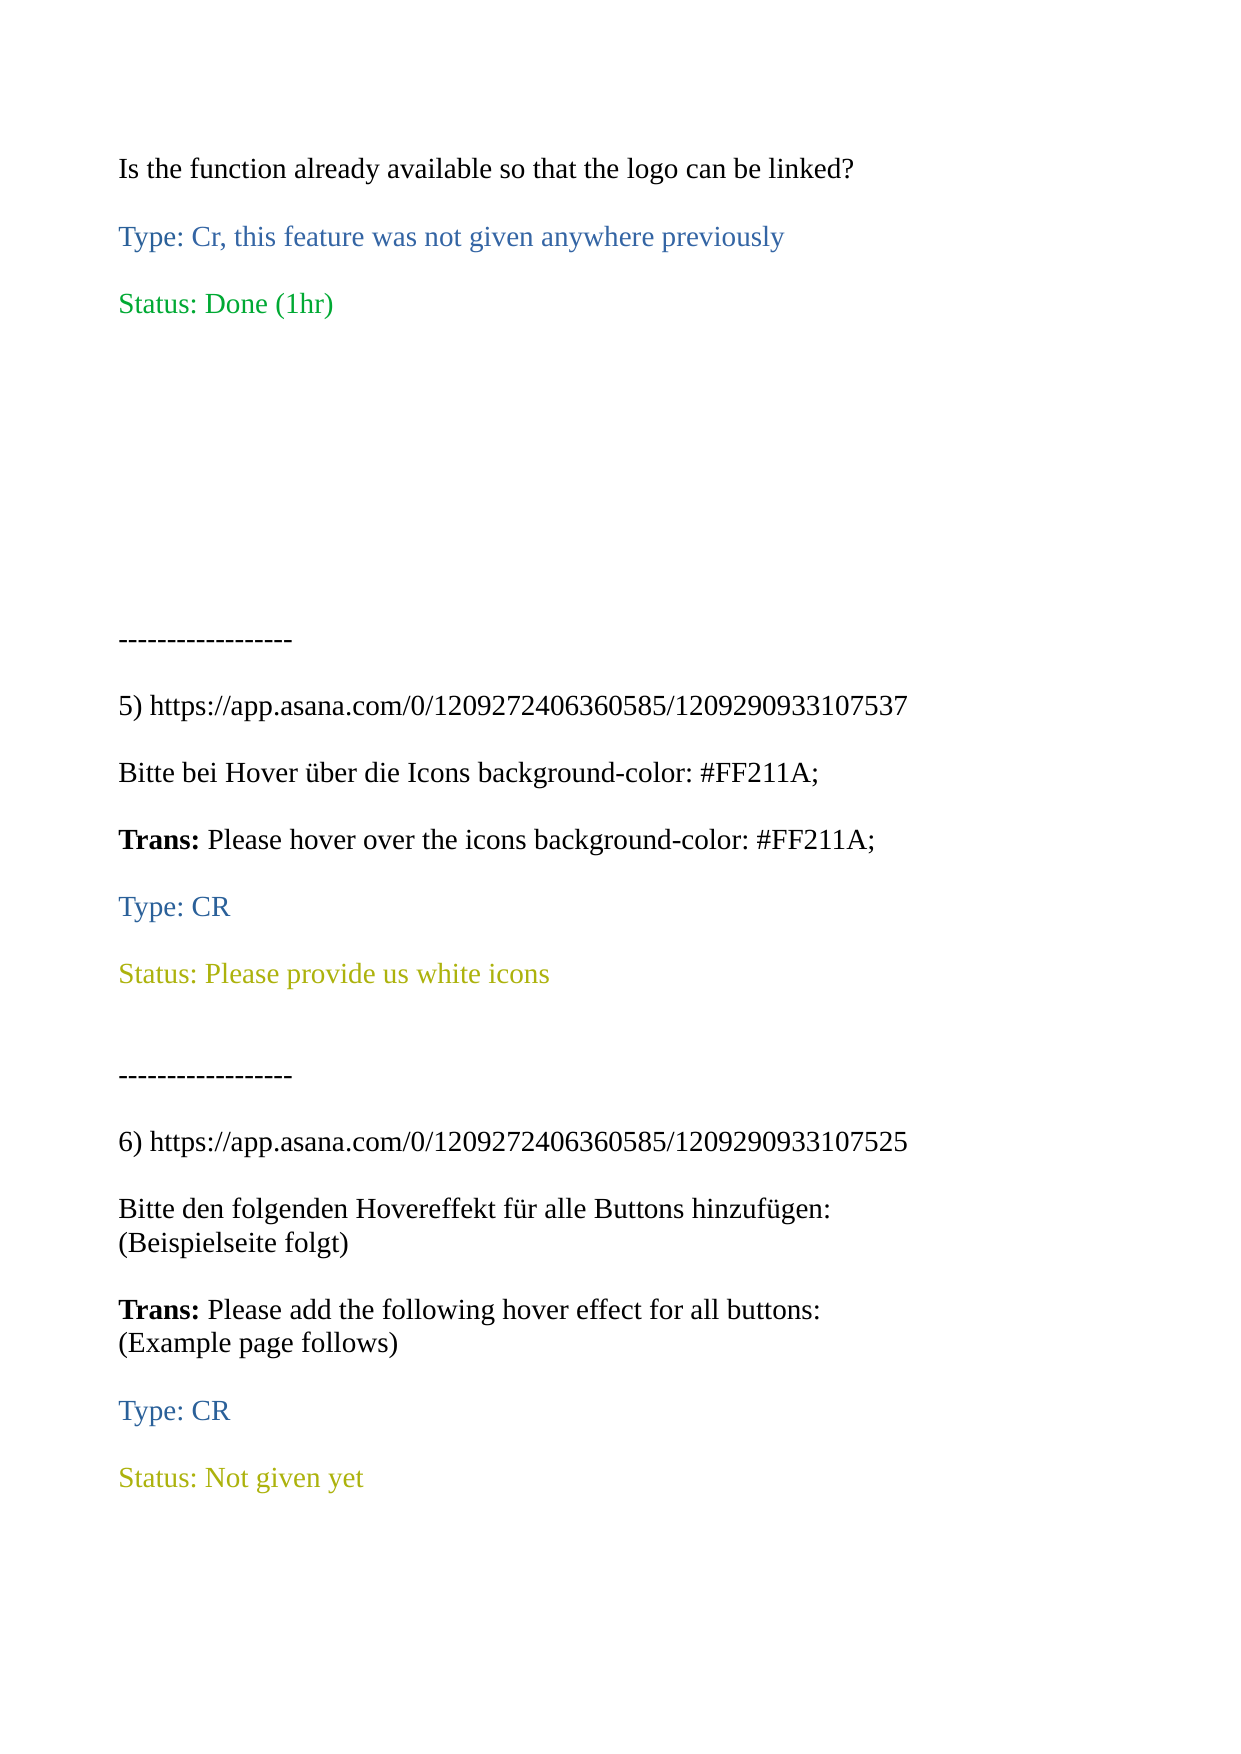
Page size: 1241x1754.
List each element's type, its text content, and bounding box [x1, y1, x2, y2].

text Type: Cr, this feature was not given anywhere previously [118, 219, 1122, 252]
text Type: CR [118, 1393, 1122, 1426]
text Status: Please provide us white icons [118, 957, 1122, 990]
text Trans: Please add the following hover effect for all buttons: [118, 1292, 1122, 1326]
text Bitte den folgenden Hovereffekt für alle Buttons hinzufügen: [118, 1191, 1122, 1225]
text Status: Not given yet [118, 1460, 1122, 1493]
text (Beispielseite folgt) [118, 1225, 1122, 1258]
text Status: Done (1hr) [118, 286, 1122, 319]
text (Example page follows) [118, 1326, 1122, 1359]
text 6) https://app.asana.com/0/1209272406360585/1209290933107525 [118, 1124, 1122, 1158]
text Trans: Please hover over the icons background-color: #FF211A; [118, 822, 1122, 856]
text Type: CR [118, 889, 1122, 923]
text Is the function already available so that the logo can be linked? [118, 152, 1122, 185]
text 5) https://app.asana.com/0/1209272406360585/1209290933107537 [118, 688, 1122, 722]
text Bitte bei Hover über die Icons background-color: #FF211A; [118, 755, 1122, 789]
text ------------------ [118, 1057, 1122, 1091]
text ------------------ [118, 621, 1122, 655]
